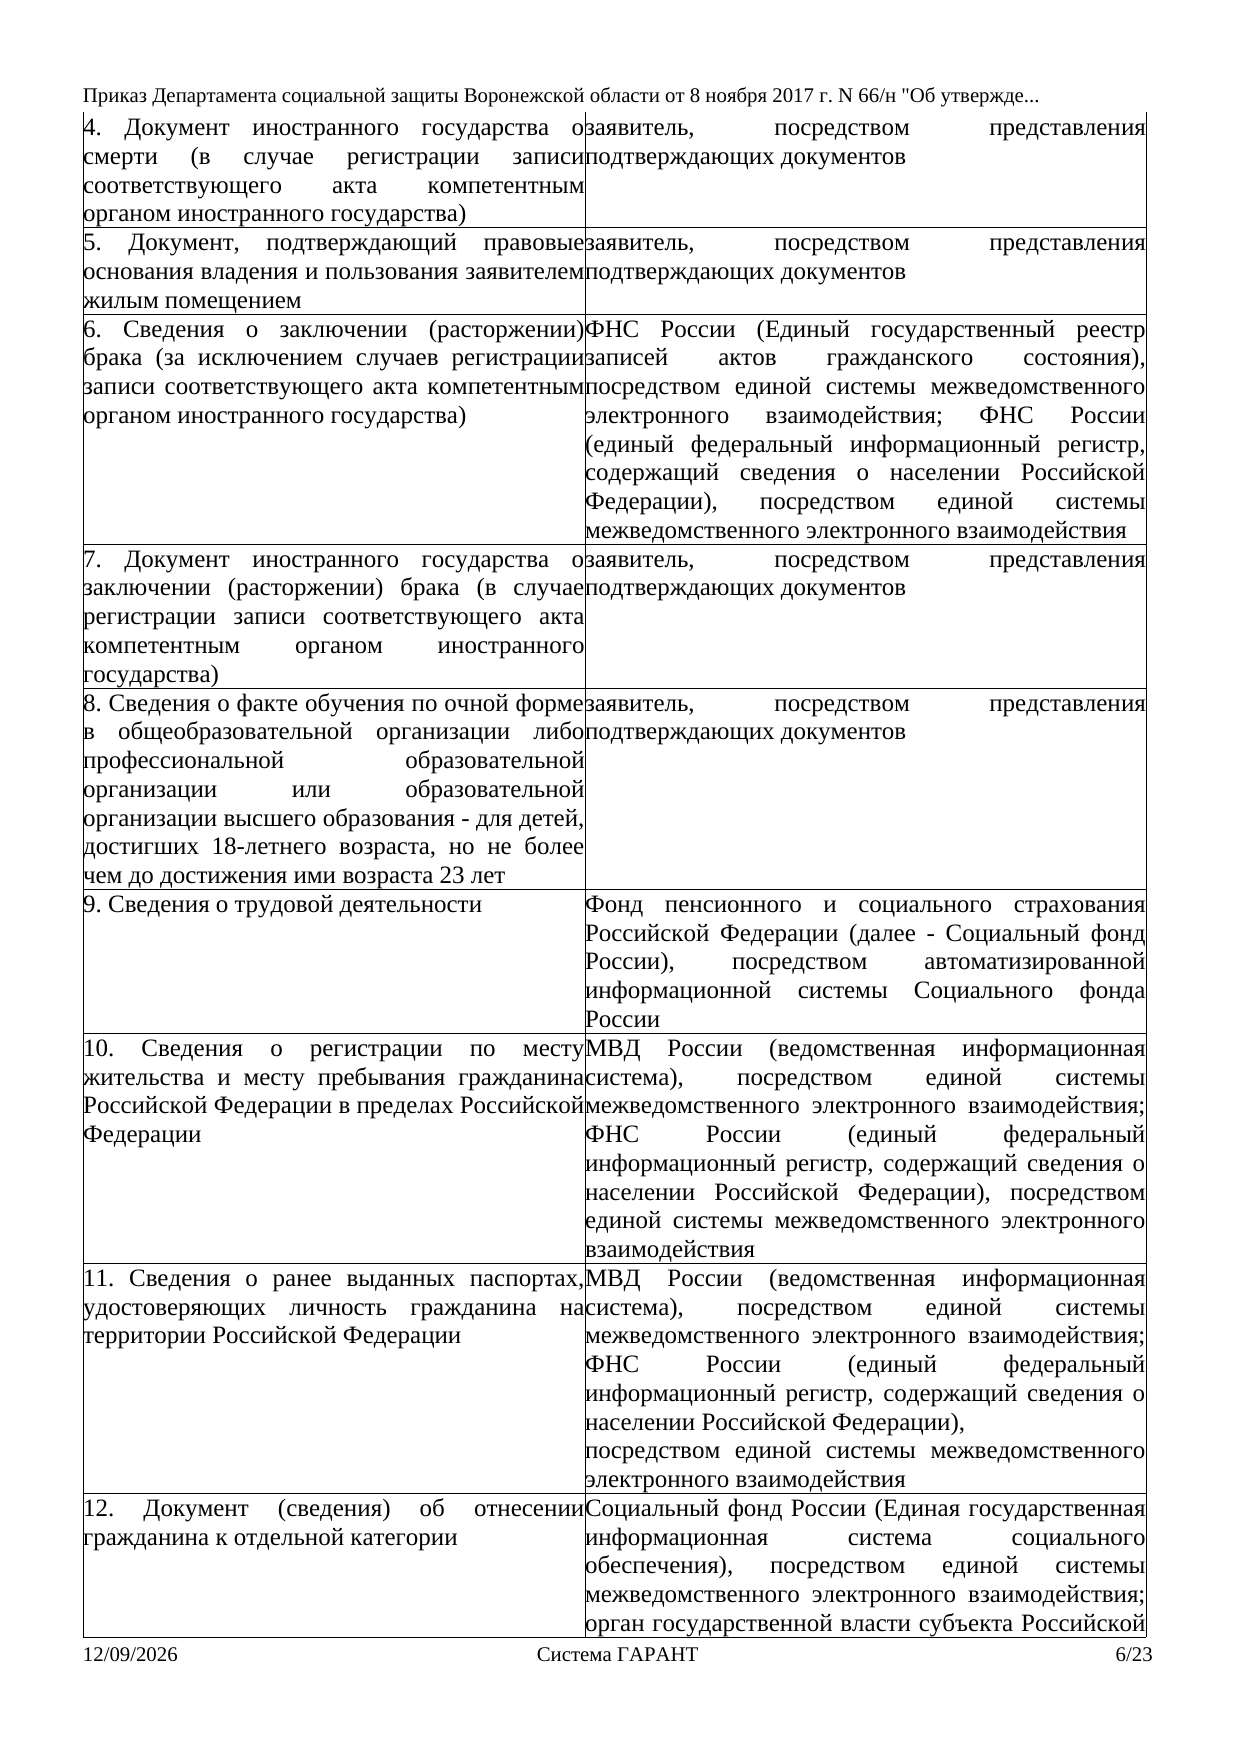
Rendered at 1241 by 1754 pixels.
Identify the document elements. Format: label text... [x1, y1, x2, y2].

table_cell заявитель, посредством представления подтверждающих документов [586, 545, 1146, 688]
table_cell заявитель, посредством представления подтверждающих документов [586, 689, 1146, 889]
table_cell 7. Документ иностранного государства о заключении (расторжении) брака (в случае регистрации записи соответствующего акта компетентным органом иностранного государства) [84, 545, 585, 688]
table_cell МВД России (ведомственная информационная система), посредством единой системы межведомственного электронного взаимодействия; ФНС России (единый федеральный информационный регистр, содержащий сведения о населении Российской Федерации), посредством единой системы межведомственного электронного взаимодействия [586, 1034, 1146, 1263]
table_cell 8. Сведения о факте обучения по очной форме в общеобразовательной организации либо профессиональной образовательной организации или образовательной организации высшего образования - для детей, достигших 18-летнего возраста, но не более чем до достижения ими возраста 23 лет [84, 689, 585, 889]
table_cell 10. Сведения о регистрации по месту жительства и месту пребывания гражданина Российской Федерации в пределах Российской Федерации [84, 1034, 585, 1263]
table_cell заявитель, посредством представления подтверждающих документов [586, 228, 1146, 314]
table_cell 4. Документ иностранного государства о смерти (в случае регистрации записи соответствующего акта компетентным органом иностранного государства) [84, 112, 585, 227]
table_cell Фонд пенсионного и социального страхования Российской Федерации (далее - Социальный фонд России), посредством автоматизированной информационной системы Социального фонда России [586, 890, 1146, 1033]
table_cell 5. Документ, подтверждающий правовые основания владения и пользования заявителем жилым помещением [84, 228, 585, 314]
table_cell 6. Сведения о заключении (расторжении) брака (за исключением случаев регистрации записи соответствующего акта компетентным органом иностранного государства) [84, 315, 585, 544]
table_cell 9. Сведения о трудовой деятельности [84, 890, 585, 1033]
table_cell 11. Сведения о ранее выданных паспортах, удостоверяющих личность гражданина на территории Российской Федерации [84, 1264, 585, 1493]
table_cell МВД России (ведомственная информационная система), посредством единой системы межведомственного электронного взаимодействия; ФНС России (единый федеральный информационный регистр, содержащий сведения о населении Российской Федерации), посредством единой системы межведомственного электронного взаимодействия [586, 1264, 1146, 1493]
table_cell заявитель, посредством представления подтверждающих документов [586, 112, 1146, 227]
table_cell ФНС России (Единый государственный реестр записей актов гражданского состояния), посредством единой системы межведомственного электронного взаимодействия; ФНС России (единый федеральный информационный регистр, содержащий сведения о населении Российской Федерации), посредством единой системы межведомственного электронного взаимодействия [586, 315, 1146, 544]
table_cell Социальный фонд России (Единая государственная информационная система социального обеспечения), посредством единой системы межведомственного электронного взаимодействия; орган государственной власти субъекта Российской [586, 1494, 1146, 1637]
table_cell 12. Документ (сведения) об отнесении гражданина к отдельной категории [84, 1494, 585, 1637]
